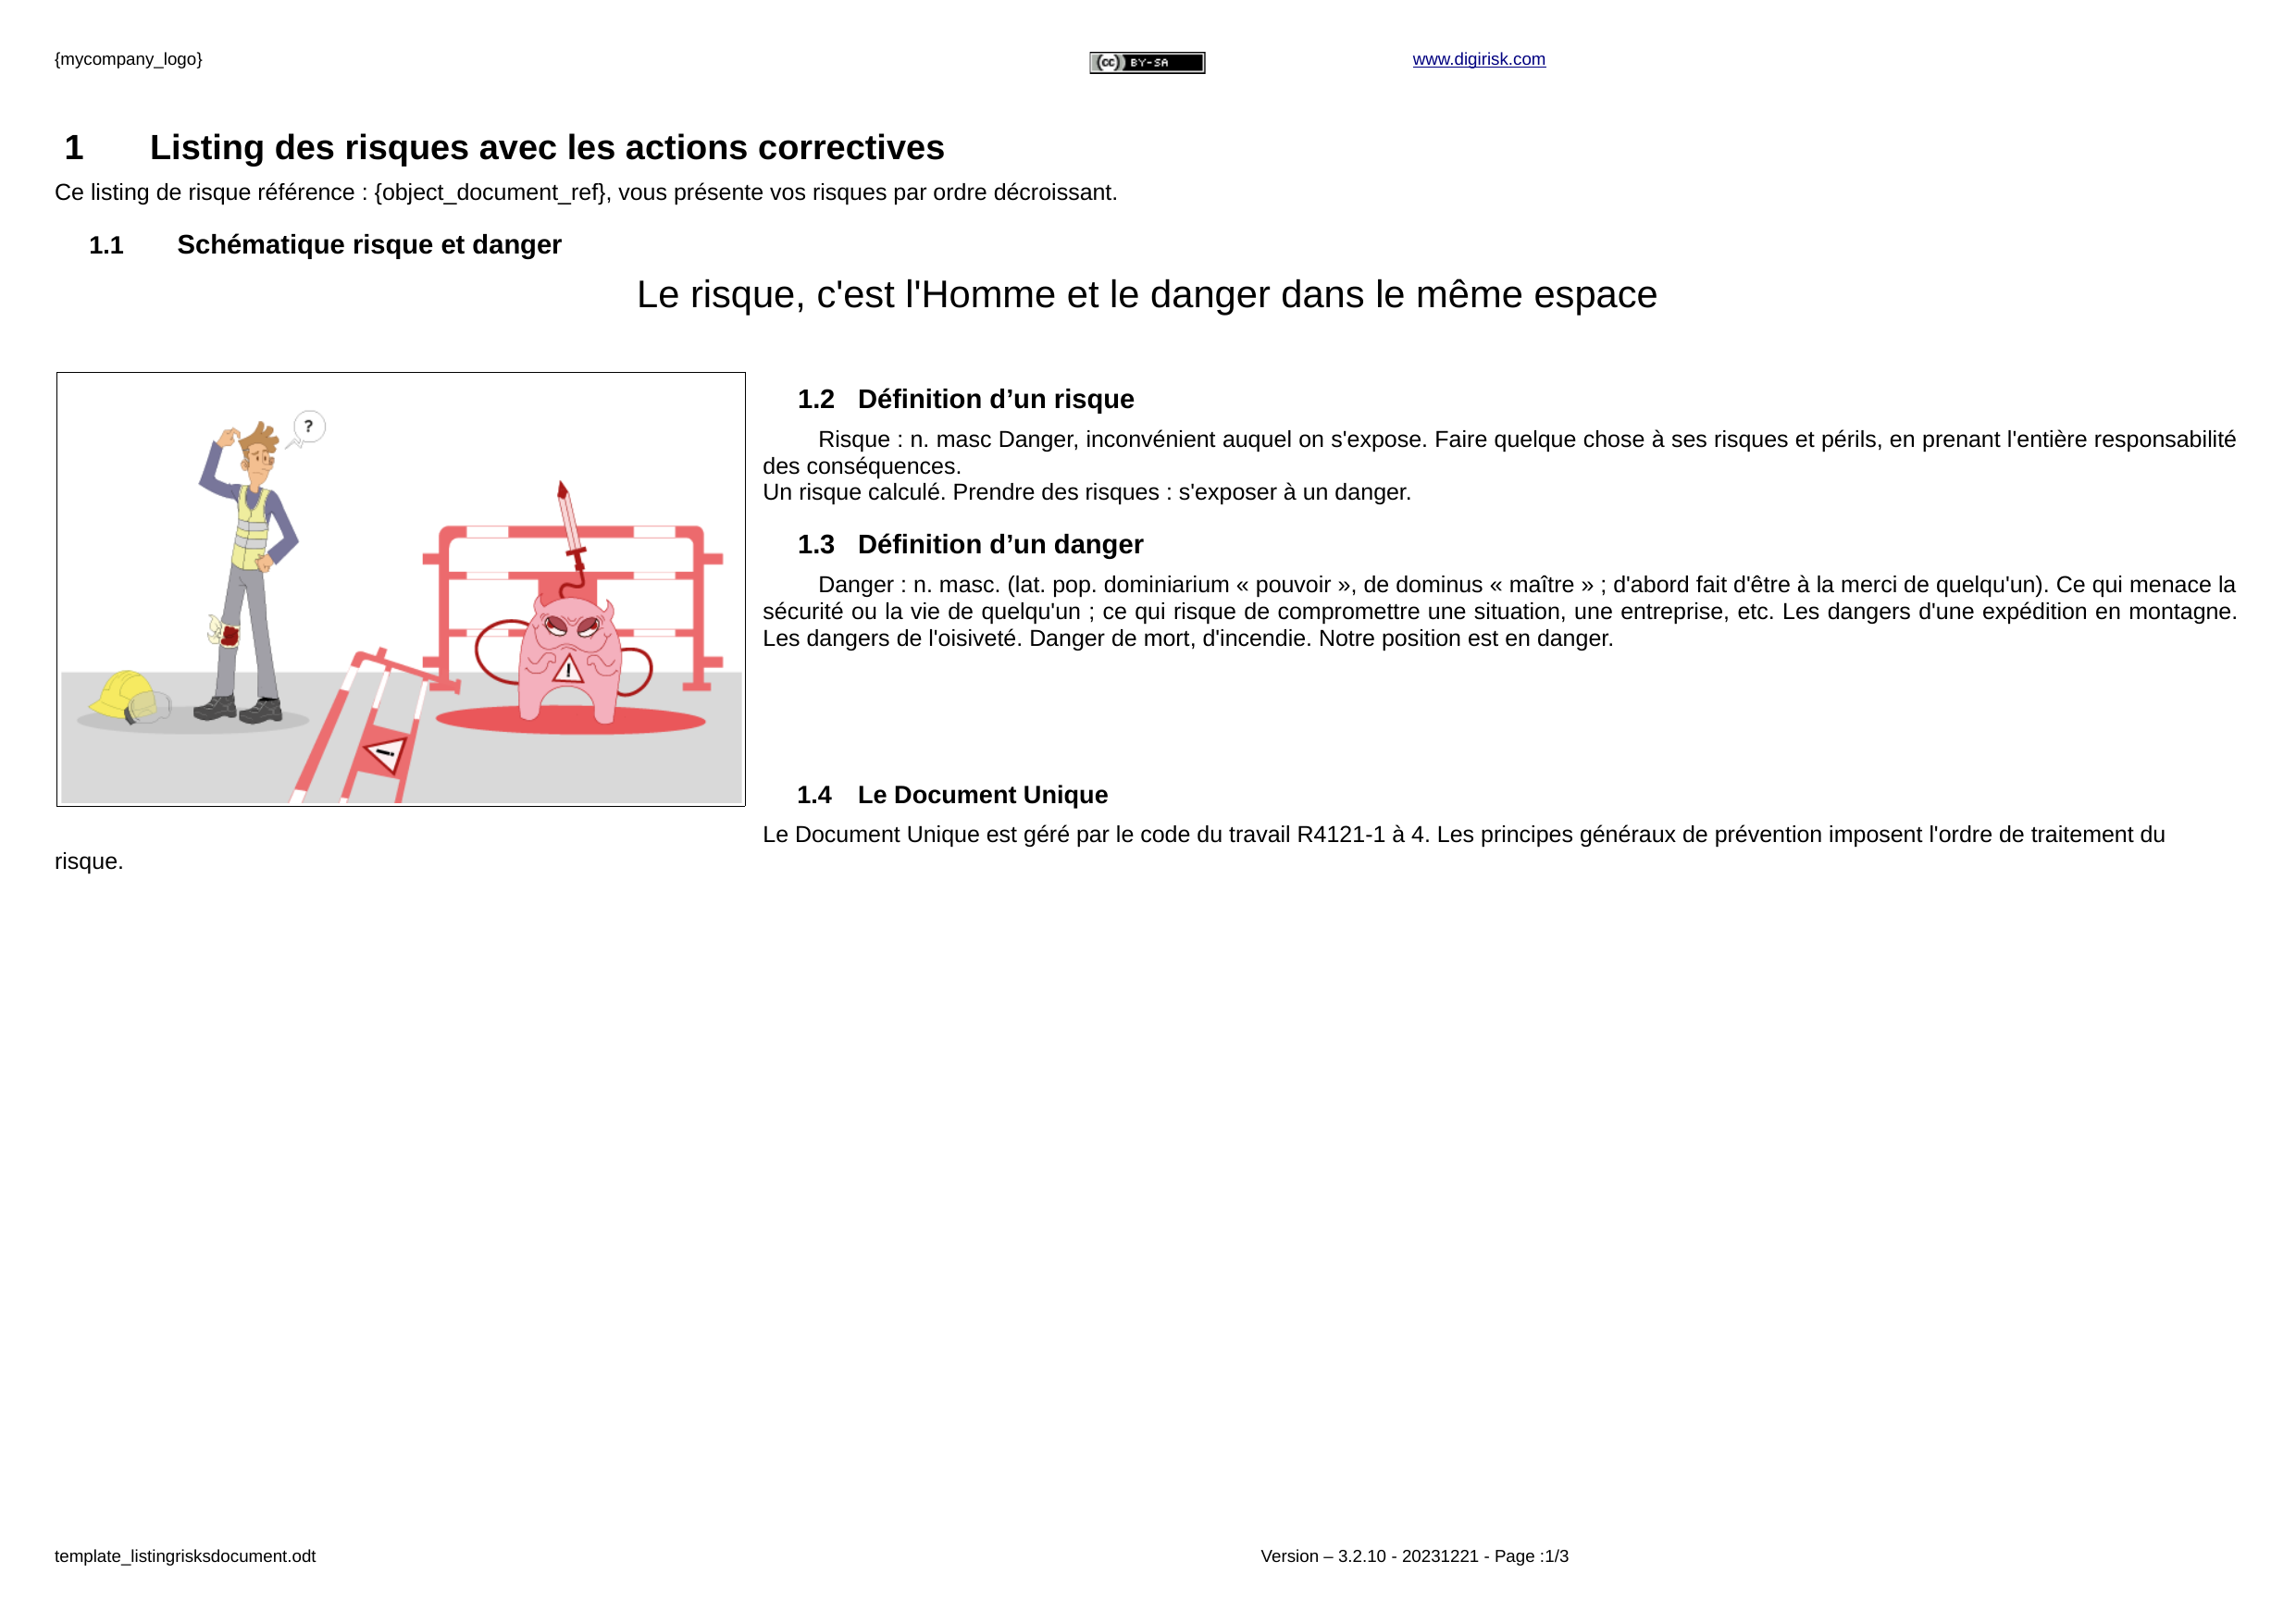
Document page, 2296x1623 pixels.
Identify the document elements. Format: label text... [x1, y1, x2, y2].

text Ce listing de risque référence : {object_document_ref}, vous présente vos risques par ordre décroissant. [55, 179, 2240, 205]
text Le Document Unique est géré par le code du travail R4121-1 à 4. Les principes généraux de prévention imposent l'ordre de traitement du risque. [55, 821, 2240, 874]
subtitle [57, 373, 745, 806]
text Risque : n. masc Danger, inconvénient auquel on s'expose. Faire quelque chose à ses risques et périls, en prenant l'entière responsabilité des conséquences. [746, 426, 2240, 478]
text Le risque, c'est l'Homme et le danger dans le même espace [55, 271, 2240, 316]
text Un risque calculé. Prendre des risques : s'exposer à un danger. [746, 478, 2240, 505]
subtitle Définition d’un risque [746, 383, 2240, 414]
subtitle Définition d’un danger [746, 528, 2240, 560]
picture [59, 375, 743, 803]
subtitle Listing des risques avec les actions correctives [55, 127, 2240, 167]
picture [1089, 52, 1206, 74]
subtitle Le Document Unique [81, 780, 2240, 810]
subtitle Schématique risque et danger [81, 229, 2240, 260]
text Danger : n. masc. (lat. pop. dominiarium « pouvoir », de dominus « maître » ; d'abord fait d'être à la merci de quelqu'un). Ce qui menace la sécurité ou la vie de quelqu'un ; ce qui risque de compromettre une situation, une entreprise, etc. Les dangers d'une expédition en montagne. Les dangers de l'oisiveté. Danger de mort, d'incendie. Notre position est en danger. [746, 571, 2240, 650]
